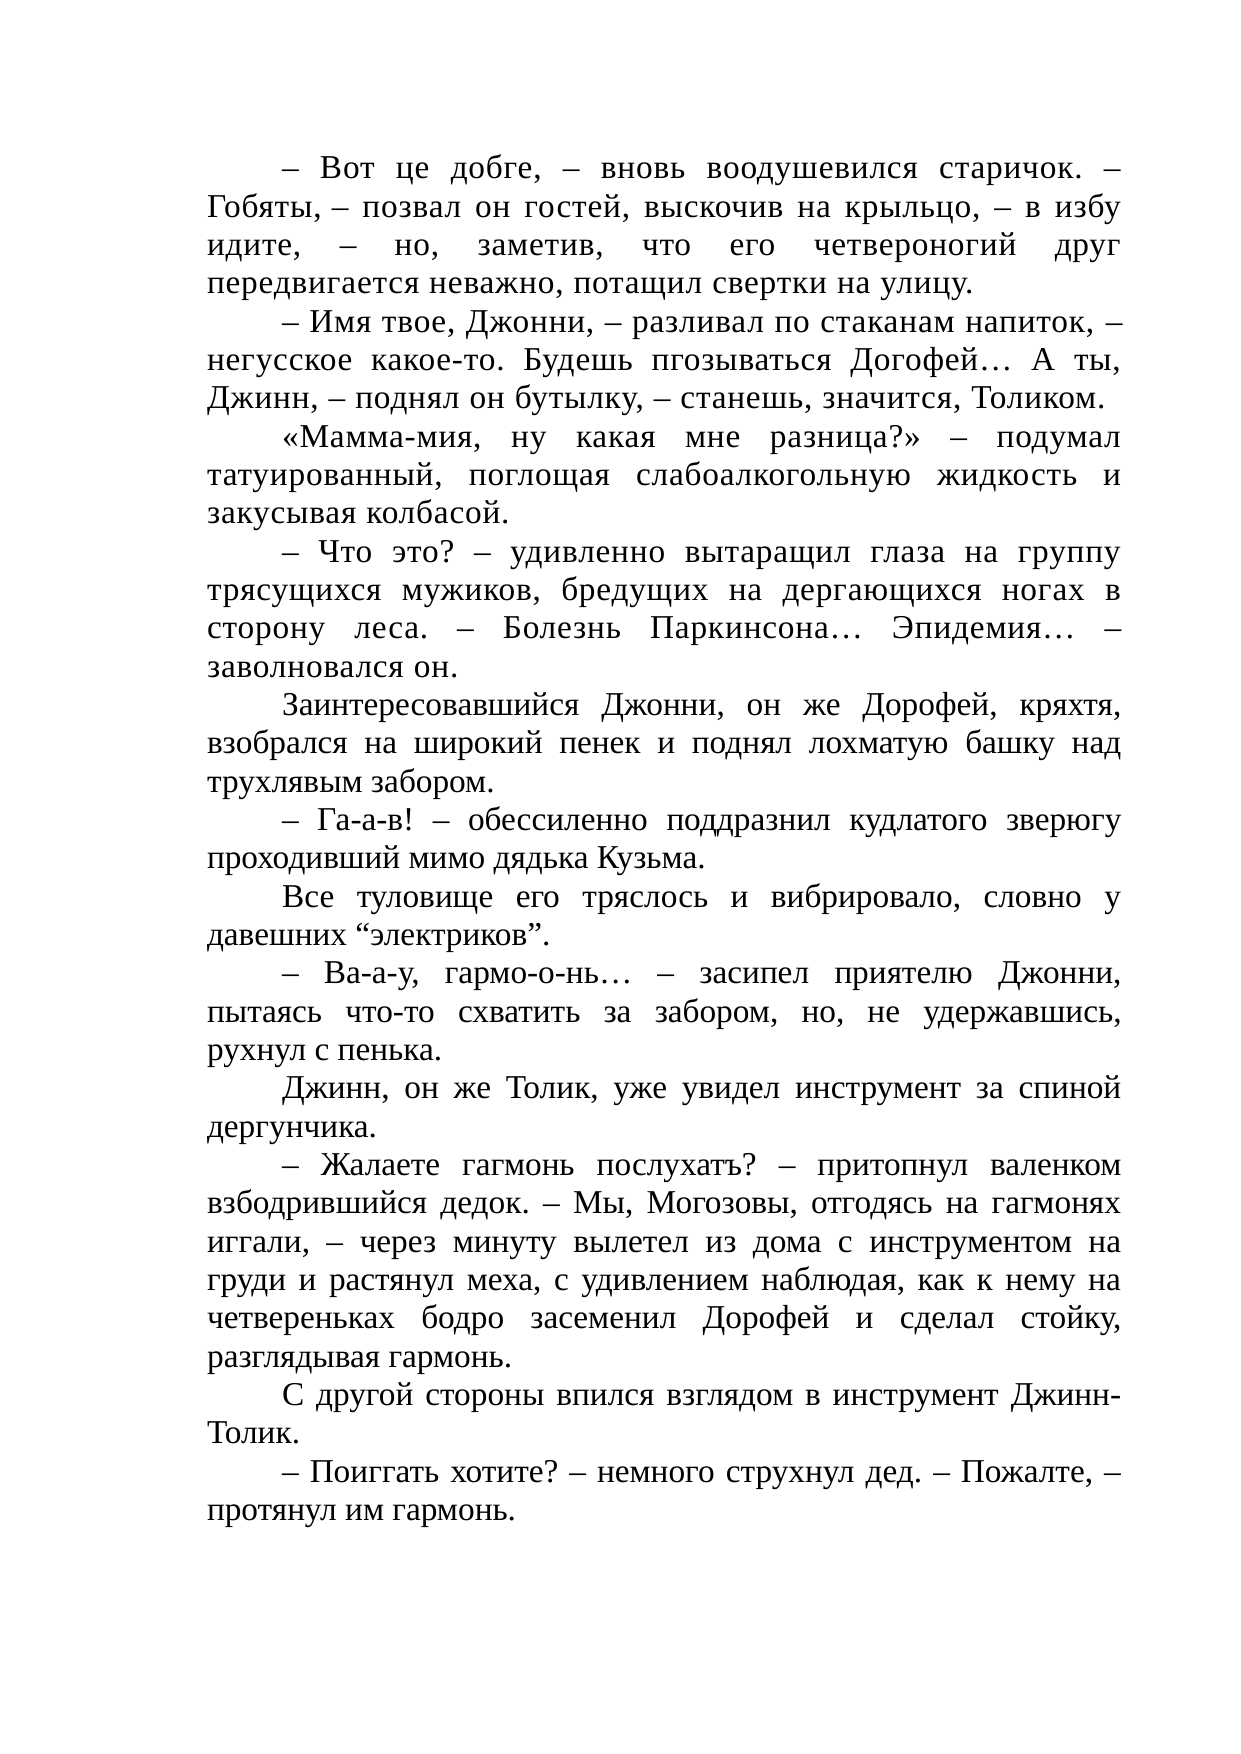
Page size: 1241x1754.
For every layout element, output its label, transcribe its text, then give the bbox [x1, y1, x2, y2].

subtitle – Вот це добге, – вновь воодушевился старичок. – Гобяты, – позвал он гостей, выскочив на крыльцо, – в избу идите, – но, заметив, что его четвероногий друг передвигается неважно, потащил свертки на улицу. [207, 148, 1122, 301]
subtitle Джинн, он же Толик, уже увидел инструмент за спиной дергунчика. [207, 1068, 1122, 1144]
subtitle «Мамма-мия, ну какая мне разница?» – подумал татуированный, поглощая слабоалкогольную жидкость и закусывая колбасой. [207, 416, 1122, 531]
subtitle – Ва-а-у, гармо-о-нь… – засипел приятелю Джонни, пытаясь что-то схватить за забором, но, не удержавшись, рухнул с пенька. [207, 953, 1122, 1068]
subtitle – Имя твое, Джонни, – разливал по стаканам напиток, – негусское какое-то. Будешь пгозываться Догофей… А ты, Джинн, – поднял он бутылку, – станешь, значится, Толиком. [207, 301, 1122, 416]
subtitle – Га-а-в! – обессиленно поддразнил кудлатого зверюгу проходивший мимо дядька Кузьма. [207, 799, 1122, 876]
subtitle – Жалаете гагмонь послухатъ? – притопнул валенком взбодрившийся дедок. – Мы, Могозовы, отгодясь на гагмонях иггали, – через минуту вылетел из дома с инструментом на груди и растянул меха, с удивлением наблюдая, как к нему на четвереньках бодро засеменил Дорофей и сделал стойку, разглядывая гармонь. [207, 1144, 1122, 1374]
subtitle – Поиггать хотите? – немного струхнул дед. – Пожалте, – протянул им гармонь. [207, 1451, 1122, 1528]
subtitle – Что это? – удивленно вытаращил глаза на группу трясущихся мужиков, бредущих на дергающихся ногах в сторону леса. – Болезнь Паркинсона… Эпидемия… – заволновался он. [207, 531, 1122, 684]
subtitle Все туловище его тряслось и вибрировало, словно у давешних “электриков”. [207, 876, 1122, 953]
subtitle Заинтересовавшийся Джонни, он же Дорофей, кряхтя, взобрался на широкий пенек и поднял лохматую башку над трухлявым забором. [207, 684, 1122, 799]
subtitle С другой стороны впился взглядом в инструмент Джинн-Толик. [207, 1374, 1122, 1451]
